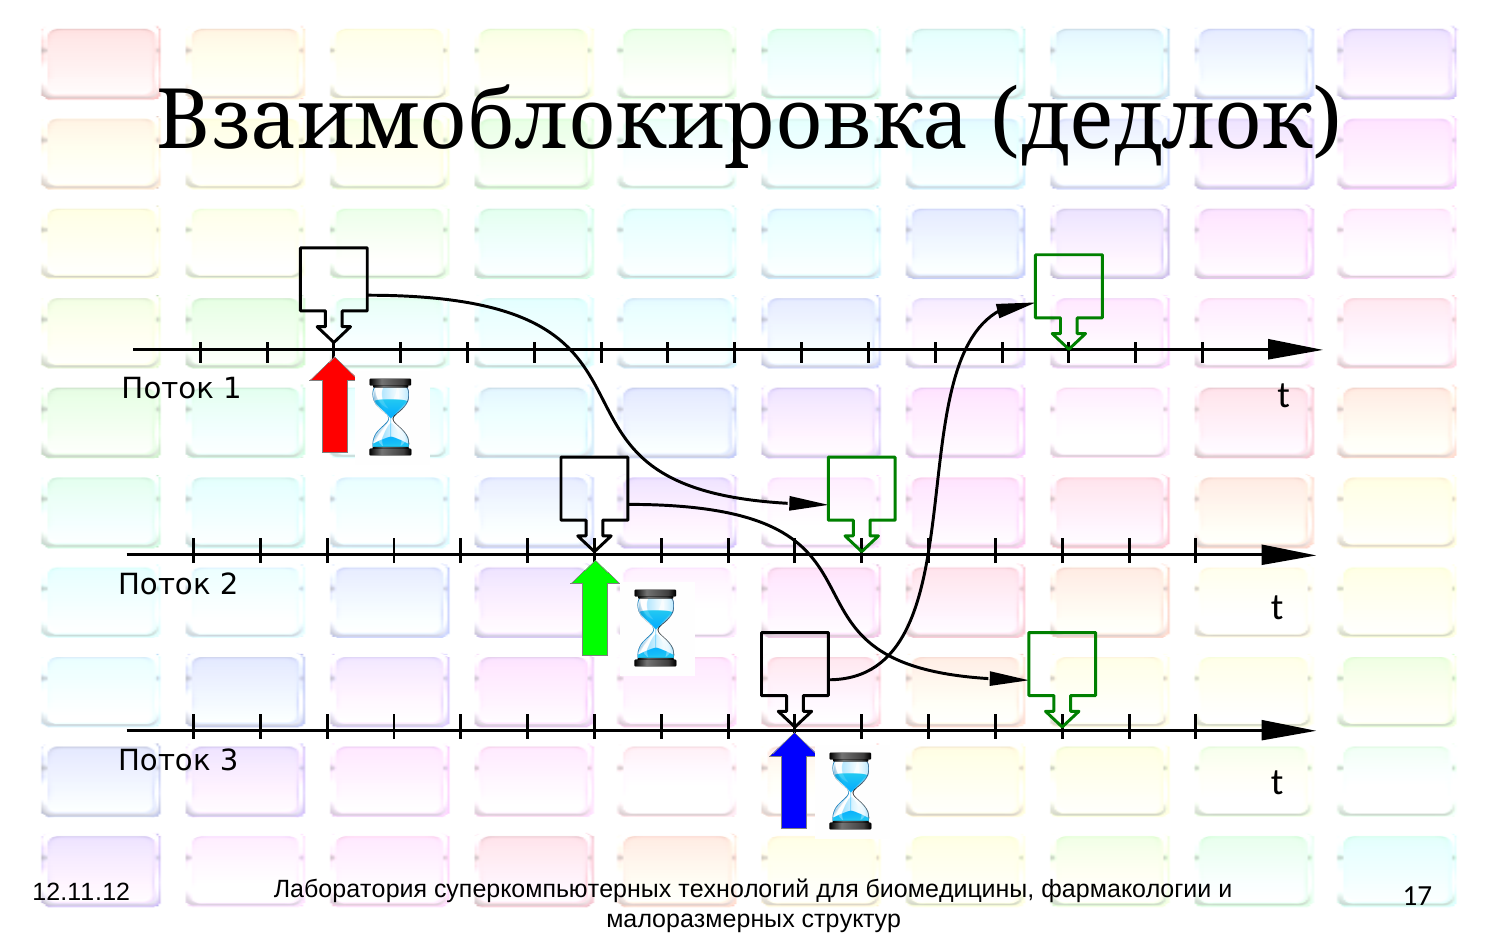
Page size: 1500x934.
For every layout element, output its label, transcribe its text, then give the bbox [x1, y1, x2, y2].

text_box [1387, 868, 1473, 918]
title Взаимоблокировка (дедлок) [75, 37, 1426, 193]
text_box [570, 560, 620, 656]
text_box 12.11.12 [17, 868, 184, 918]
text_box Поток 3 [103, 733, 254, 789]
text_box t [1255, 574, 1303, 640]
text_box [309, 356, 355, 453]
text_box t [1255, 749, 1303, 815]
text_box Поток 2 [103, 558, 254, 613]
text_box Лаборатория суперкомпьютерных технологий для биомедицины, фармакологии и малоразмерных структур [171, 864, 1338, 915]
text_box Поток 1 [106, 362, 258, 417]
picture [0, 0, 1500, 934]
text_box t [1262, 362, 1310, 428]
text_box [769, 732, 815, 829]
